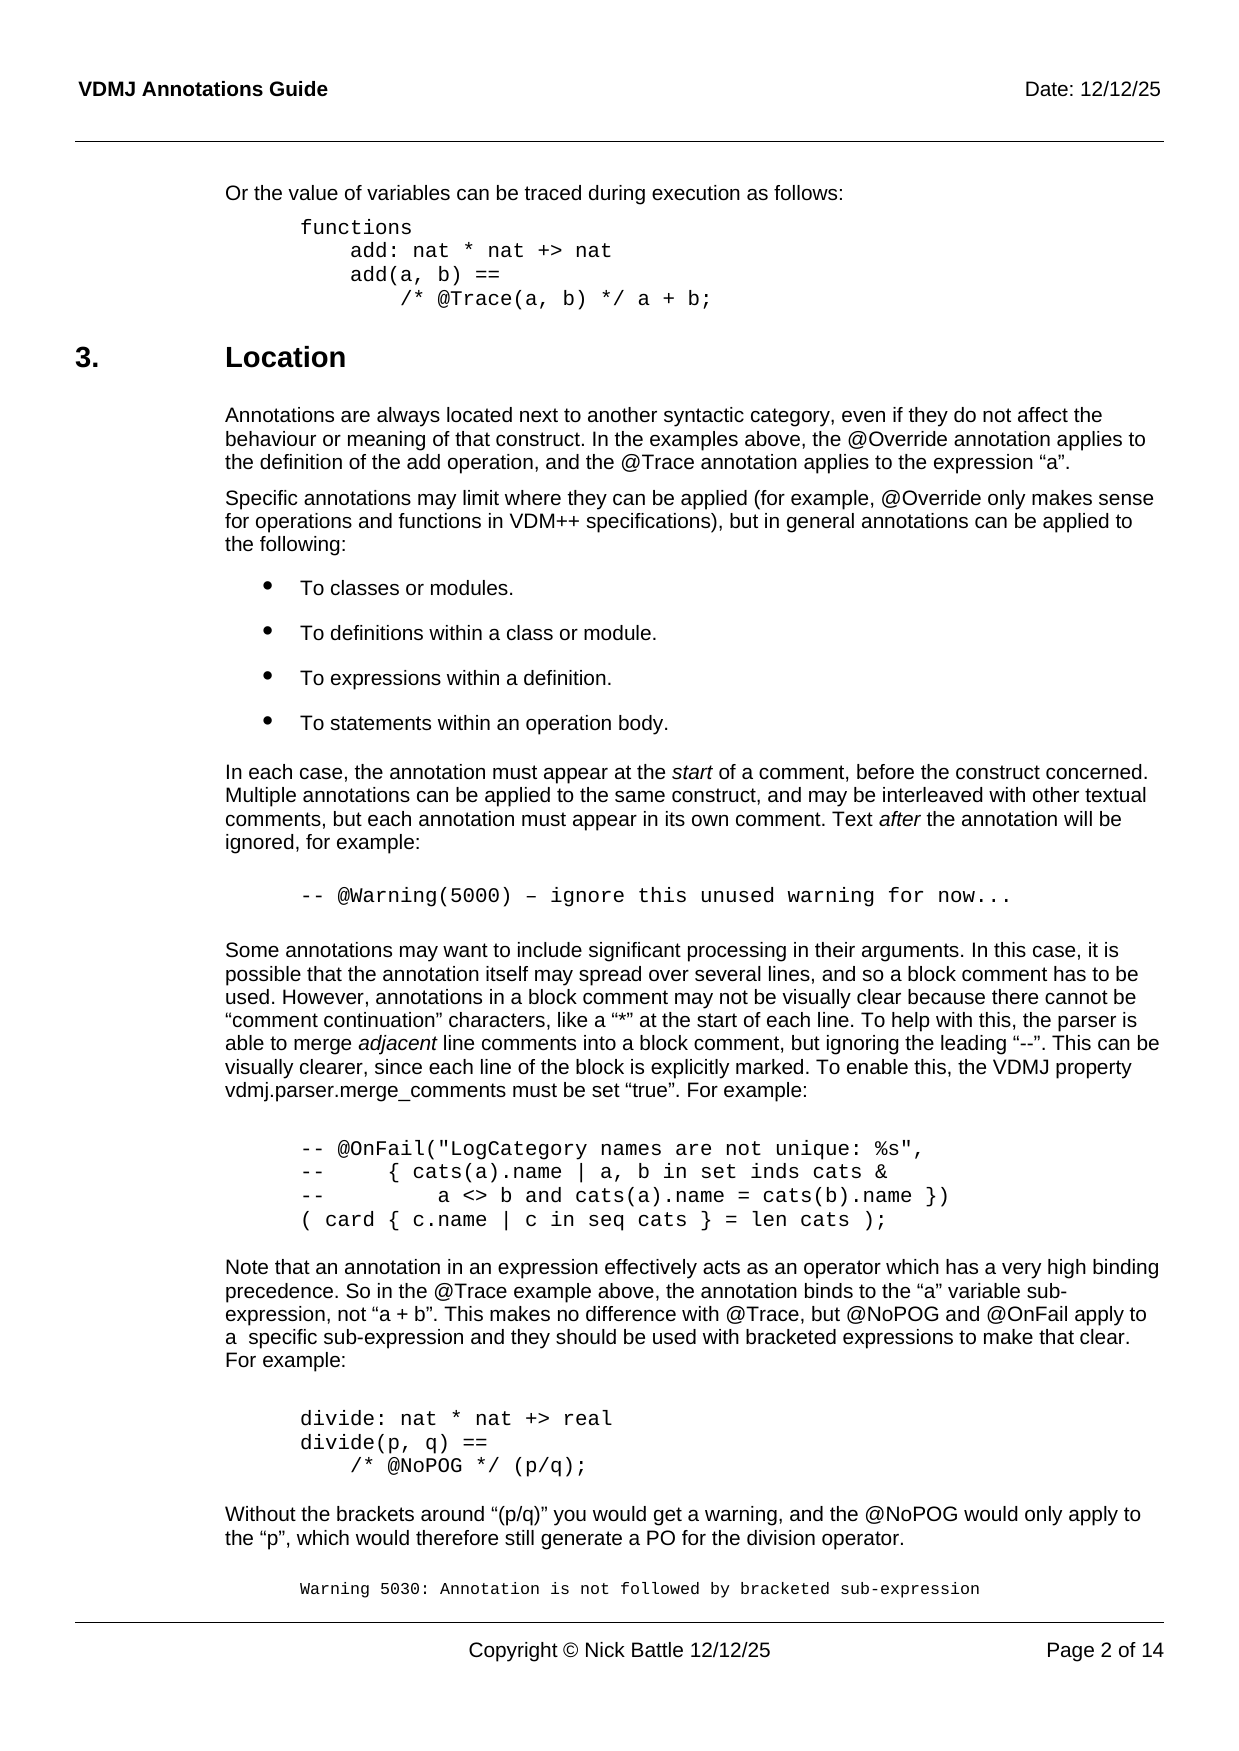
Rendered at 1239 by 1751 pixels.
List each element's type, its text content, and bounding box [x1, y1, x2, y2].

list To statements within an operation body. [262, 704, 1164, 736]
text /* @Trace(a, b) */ a + b; [300, 288, 1164, 311]
subtitle Location [75, 341, 1164, 374]
text -- @Warning(5000) – ignore this unused warning for now... [225, 885, 1164, 908]
text Specific annotations may limit where they can be applied (for example, @Override only makes sense for operations and functions in VDM++ specifications), but in general annotations can be applied to the following: [225, 486, 1164, 556]
text /* @NoPOG */ (p/q); [300, 1456, 1164, 1479]
text -- @OnFail("LogCategory names are not unique: %s", [225, 1138, 1164, 1161]
list To classes or modules. [262, 568, 1164, 601]
text divide(p, q) == [300, 1432, 1164, 1456]
text add(a, b) == [300, 264, 1164, 288]
text add: nat * nat +> nat [300, 241, 1164, 264]
text Or the value of variables can be traced during execution as follows: [225, 181, 1164, 204]
text -- a <> b and cats(a).name = cats(b).name }) [225, 1185, 1164, 1209]
text -- { cats(a).name | a, b in set inds cats & [225, 1161, 1164, 1185]
text Note that an annotation in an expression effectively acts as an operator which has a very high binding precedence. So in the @Trace example above, the annotation binds to the “a” variable sub-expression, not “a + b”. This makes no difference with @Trace, but @NoPOG and @OnFail apply to a specific sub-expression and they should be used with bracketed expressions to make that clear. For example: [225, 1256, 1164, 1372]
text Some annotations may want to include significant processing in their arguments. In this case, it is possible that the annotation itself may spread over several lines, and so a block comment has to be used. However, annotations in a block comment may not be visually clear because there cannot be “comment continuation” characters, like a “*” at the start of each line. To help with this, the parser is able to merge adjacent line comments into a block comment, but ignoring the leading “--”. This can be visually clearer, since each line of the block is explicitly marked. To enable this, the VDMJ property vdmj.parser.merge_comments must be set “true”. For example: [225, 939, 1164, 1102]
text In each case, the annotation must appear at the start of a comment, before the construct concerned. Multiple annotations can be applied to the same construct, and may be interleaved with other textual comments, but each annotation must appear in its own comment. Text after the annotation will be ignored, for example: [225, 761, 1164, 853]
list To definitions within a class or module. [262, 613, 1164, 646]
list To expressions within a definition. [262, 659, 1164, 691]
text Without the brackets around “(p/q)” you would get a warning, and the @NoPOG would only apply to the “p”, which would therefore still generate a PO for the division operator. [225, 1503, 1164, 1549]
text Warning 5030: Annotation is not followed by bracketed sub-expression [300, 1581, 1164, 1599]
text functions [300, 217, 1164, 241]
text Annotations are always located next to another syntactic category, even if they do not affect the behaviour or meaning of that construct. In the examples above, the @Override annotation applies to the definition of the add operation, and the @Trace annotation applies to the expression “a”. [225, 404, 1164, 474]
text divide: nat * nat +> real [300, 1408, 1164, 1432]
text ( card { c.name | c in seq cats } = len cats ); [225, 1209, 1164, 1232]
